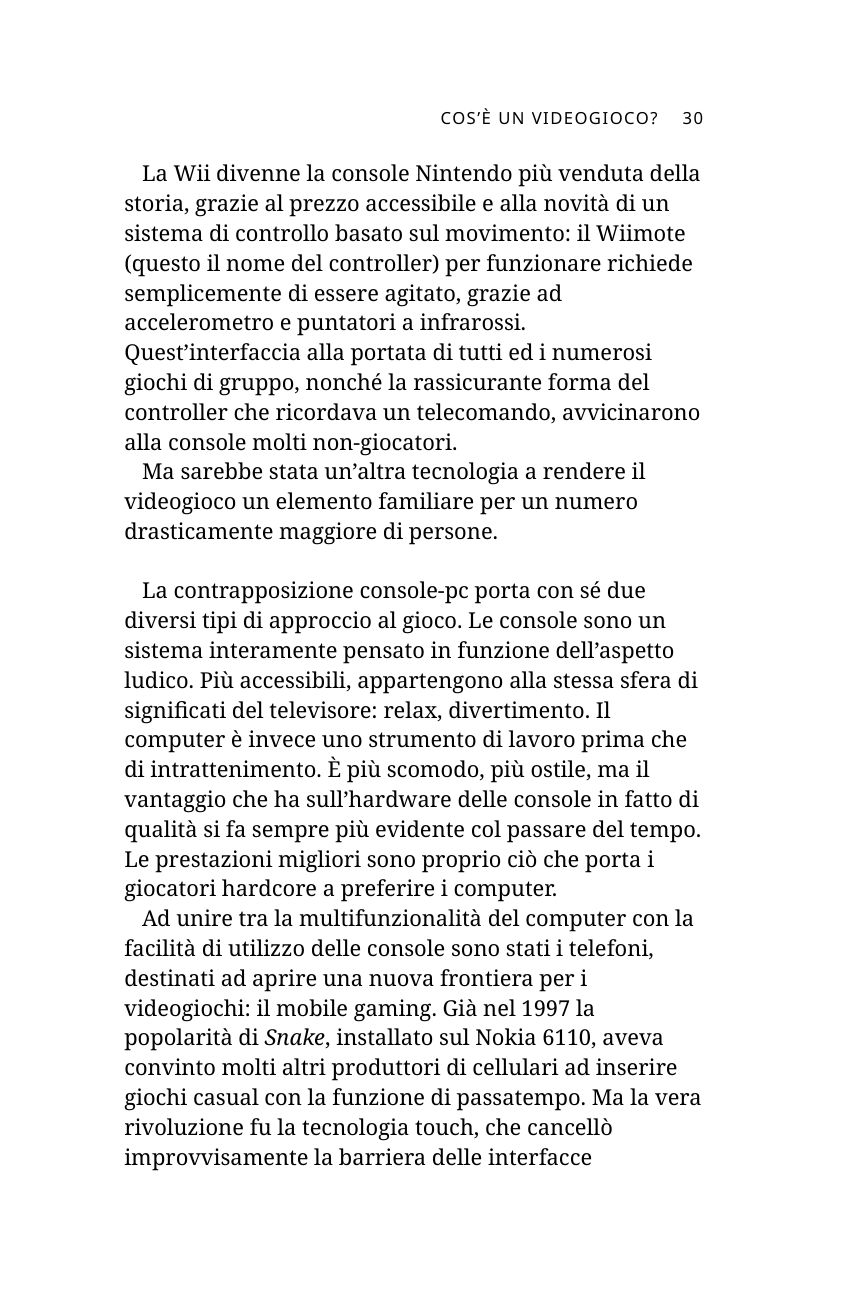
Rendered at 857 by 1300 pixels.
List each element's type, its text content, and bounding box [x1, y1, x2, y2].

text La Wii divenne la console Nintendo più venduta della storia, grazie al prezzo accessibile e alla novità di un sistema di controllo basato sul movimento: il Wiimote (questo il nome del controller) per funzionare richiede semplicemente di essere agitato, grazie ad accelerometro e puntatori a infrarossi. Quest’interfaccia alla portata di tutti ed i numerosi giochi di gruppo, nonché la rassicurante forma del controller che ricordava un telecomando, avvicinarono alla console molti non-giocatori. [124, 158, 703, 456]
text La contrapposizione console-pc porta con sé due diversi tipi di approccio al gioco. Le console sono un sistema interamente pensato in funzione dell’aspetto ludico. Più accessibili, appartengono alla stessa sfera di significati del televisore: relax, divertimento. Il computer è invece uno strumento di lavoro prima che di intrattenimento. È più scomodo, più ostile, ma il vantaggio che ha sull’hardware delle console in fatto di qualità si fa sempre più evidente col passare del tempo. Le prestazioni migliori sono proprio ciò che porta i giocatori hardcore a preferire i computer. [124, 576, 703, 903]
text Ma sarebbe stata un’altra tecnologia a rendere il videogioco un elemento familiare per un numero drasticamente maggiore di persone. [124, 456, 703, 546]
text Ad unire tra la multifunzionalità del computer con la facilità di utilizzo delle console sono stati i telefoni, destinati ad aprire una nuova frontiera per i videogiochi: il mobile gaming. Già nel 1997 la popolarità di Snake, installato sul Nokia 6110, aveva convinto molti altri produttori di cellulari ad inserire giochi casual con la funzione di passatempo. Ma la vera rivoluzione fu la tecnologia touch, che cancellò improvvisamente la barriera delle interfacce [124, 903, 703, 1171]
